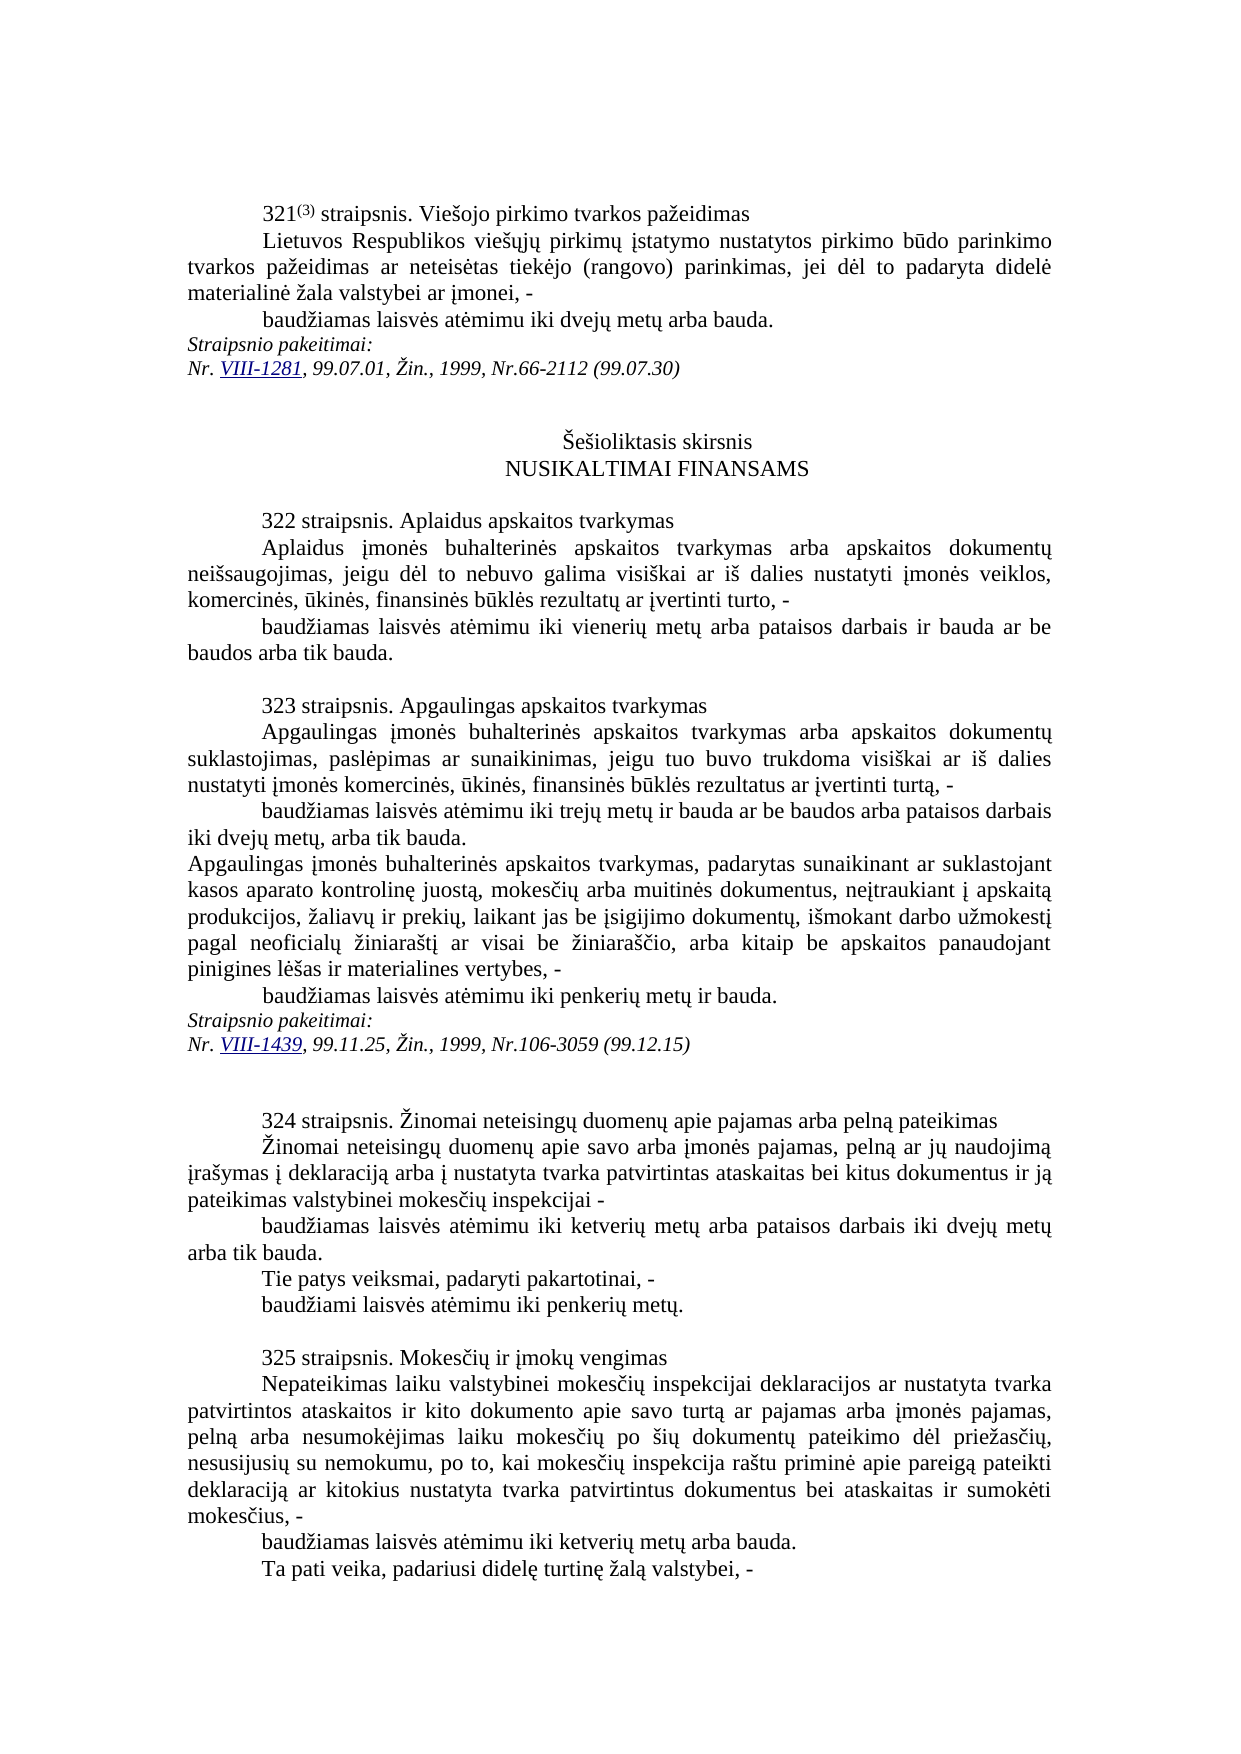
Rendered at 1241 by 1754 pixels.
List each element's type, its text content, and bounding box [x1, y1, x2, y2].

text Apgaulingas įmonės buhalterinės apskaitos tvarkymas arba apskaitos dokumentų suklastojimas, paslėpimas ar sunaikinimas, jeigu tuo buvo trukdoma visiškai ar iš dalies nustatyti įmonės komercinės, ūkinės, finansinės būklės rezultatus ar įvertinti turtą, - [187, 718, 1053, 797]
text Aplaidus įmonės buhalterinės apskaitos tvarkymas arba apskaitos dokumentų neišsaugojimas, jeigu dėl to nebuvo galima visiškai ar iš dalies nustatyti įmonės veiklos, komercinės, ūkinės, finansinės būklės rezultatų ar įvertinti turto, - [187, 534, 1053, 613]
text baudžiamas laisvės atėmimu iki vienerių metų arba pataisos darbais ir bauda ar be baudos arba tik bauda. [187, 613, 1053, 666]
text Šešioliktasis skirsnis [187, 428, 1053, 455]
text Nepateikimas laiku valstybinei mokesčių inspekcijai deklaracijos ar nustatyta tvarka patvirtintos ataskaitos ir kito dokumento apie savo turtą ar pajamas arba įmonės pajamas, pelną arba nesumokėjimas laiku mokesčių po šių dokumentų pateikimo dėl priežasčių, nesusijusių su nemokumu, po to, kai mokesčių inspekcija raštu priminė apie pareigą pateikti deklaraciją ar kitokius nustatyta tvarka patvirtintus dokumentus bei ataskaitas ir sumokėti mokesčius, - [187, 1370, 1053, 1528]
text 324 straipsnis. Žinomai neteisingų duomenų apie pajamas arba pelną pateikimas [261, 1107, 1053, 1133]
text baudžiamas laisvės atėmimu iki dvejų metų arba bauda. [187, 306, 1053, 332]
text baudžiamas laisvės atėmimu iki ketverių metų arba bauda. [205, 1528, 1053, 1555]
text baudžiami laisvės atėmimu iki penkerių metų. [187, 1291, 1053, 1318]
text 323 straipsnis. Apgaulingas apskaitos tvarkymas [208, 692, 1053, 718]
text Straipsnio pakeitimai: [187, 332, 1053, 356]
text baudžiamas laisvės atėmimu iki trejų metų ir bauda ar be baudos arba pataisos darbais iki dvejų metų, arba tik bauda. [187, 797, 1053, 850]
text 322 straipsnis. Aplaidus apskaitos tvarkymas [205, 507, 1053, 534]
text Tie patys veiksmai, padaryti pakartotinai, - [187, 1265, 1053, 1291]
text Lietuvos Respublikos viešųjų pirkimų įstatymo nustatytos pirkimo būdo parinkimo tvarkos pažeidimas ar neteisėtas tiekėjo (rangovo) parinkimas, jei dėl to padaryta didelė materialinė žala valstybei ar įmonei, - [187, 227, 1053, 306]
text 321(3) straipsnis. Viešojo pirkimo tvarkos pažeidimas [187, 200, 1053, 227]
text baudžiamas laisvės atėmimu iki ketverių metų arba pataisos darbais iki dvejų metų arba tik bauda. [187, 1212, 1053, 1265]
text baudžiamas laisvės atėmimu iki penkerių metų ir bauda. [187, 982, 1053, 1008]
text Žinomai neteisingų duomenų apie savo arba įmonės pajamas, pelną ar jų naudojimą įrašymas į deklaraciją arba į nustatyta tvarka patvirtintas ataskaitas bei kitus dokumentus ir ją pateikimas valstybinei mokesčių inspekcijai - [187, 1133, 1053, 1212]
text Straipsnio pakeitimai: [187, 1008, 1053, 1032]
text 325 straipsnis. Mokesčių ir įmokų vengimas [206, 1344, 1053, 1370]
text Ta pati veika, padariusi didelę turtinę žalą valstybei, - [205, 1555, 1053, 1581]
text NUSIKALTIMAI FINANSAMS [187, 455, 1053, 481]
text Nr. VIII-1439, 99.11.25, Žin., 1999, Nr.106-3059 (99.12.15) [187, 1032, 1053, 1056]
text Apgaulingas įmonės buhalterinės apskaitos tvarkymas, padarytas sunaikinant ar suklastojant kasos aparato kontrolinę juostą, mokesčių arba muitinės dokumentus, neįtraukiant į apskaitą produkcijos, žaliavų ir prekių, laikant jas be įsigijimo dokumentų, išmokant darbo užmokestį pagal neoficialų žiniaraštį ar visai be žiniaraščio, arba kitaip be apskaitos panaudojant pinigines lėšas ir materialines vertybes, - [187, 850, 1053, 982]
text Nr. VIII-1281, 99.07.01, Žin., 1999, Nr.66-2112 (99.07.30) [187, 356, 1053, 380]
